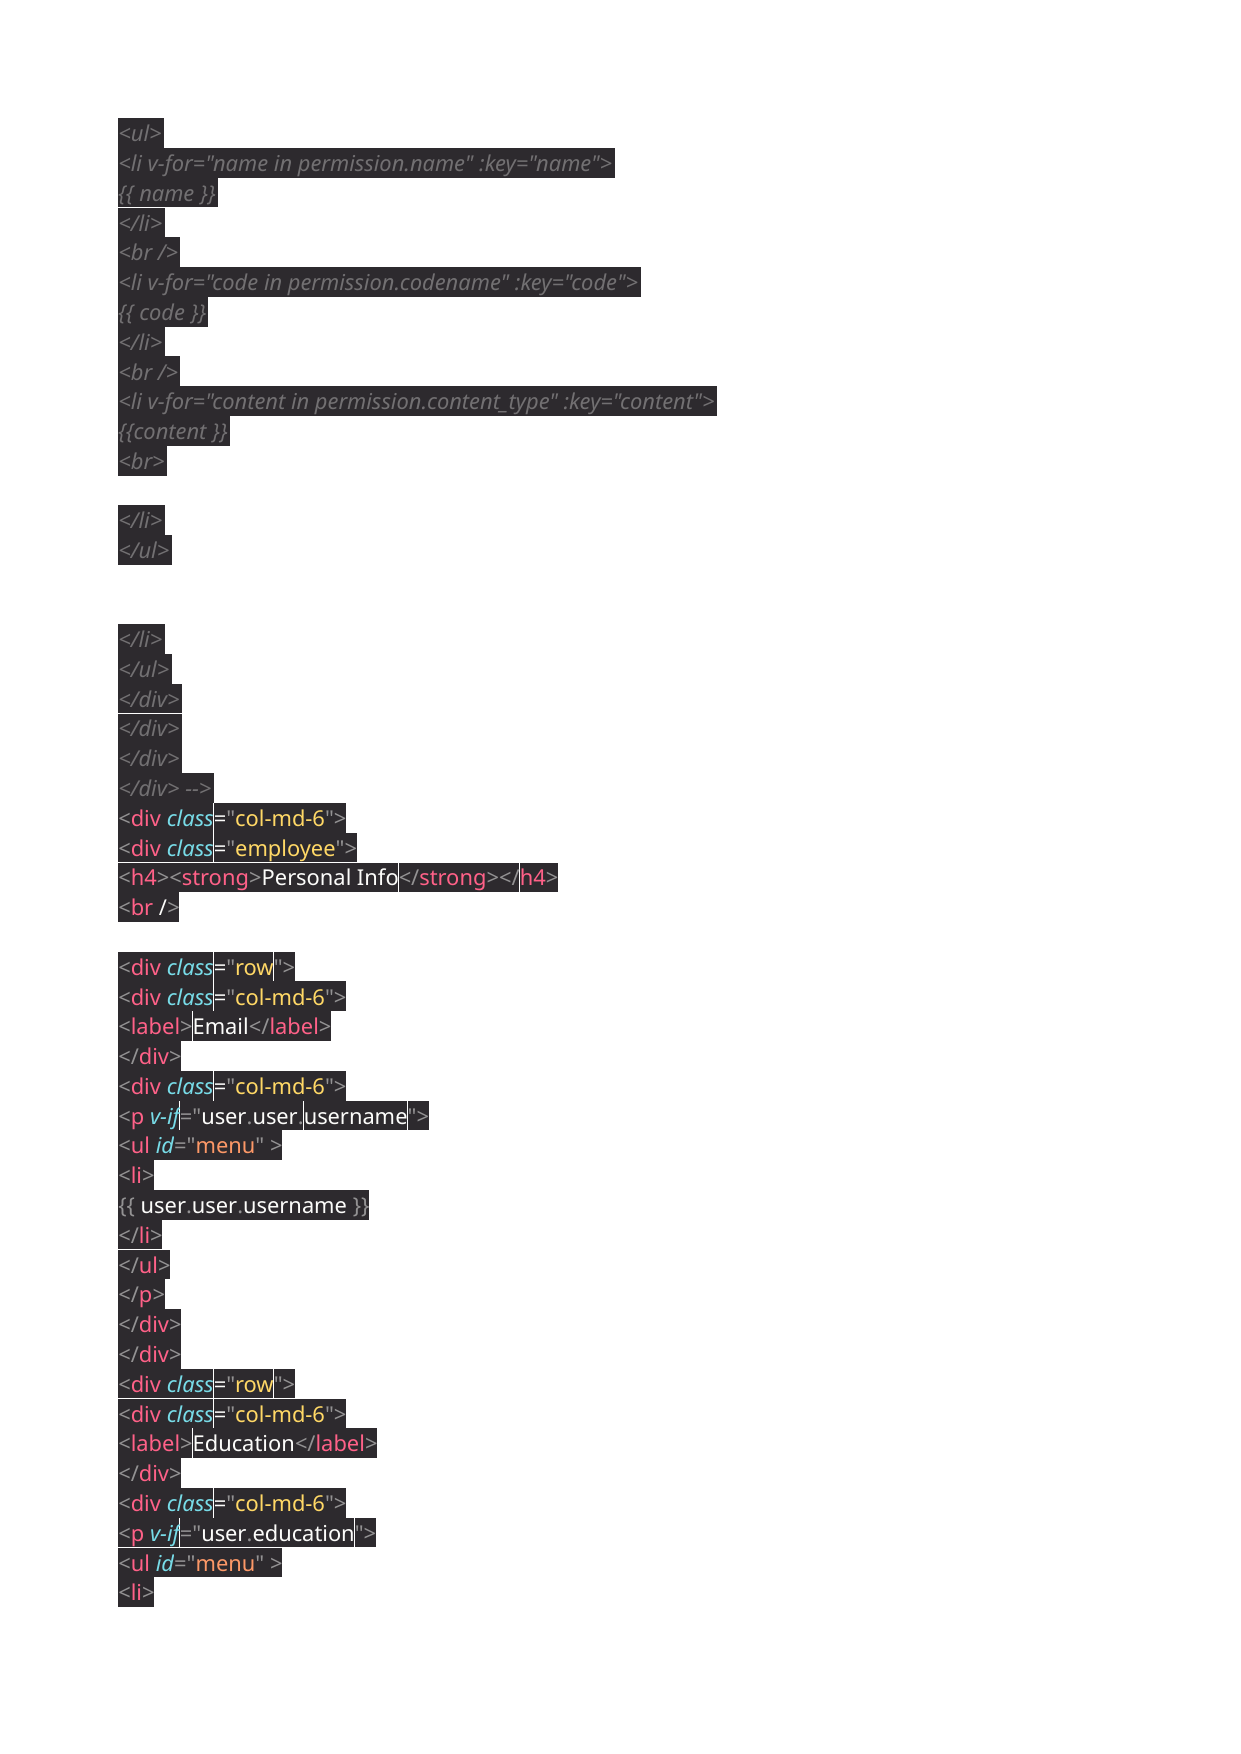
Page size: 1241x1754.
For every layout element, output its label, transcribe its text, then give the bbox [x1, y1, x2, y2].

text </li> [118, 327, 1122, 356]
text <li v-for="code in permission.codename" :key="code"> [118, 267, 1122, 297]
text <div class="col-md-6"> [118, 981, 1122, 1011]
text <label>Education</label> [118, 1428, 1122, 1458]
text <div class="row"> [118, 952, 1122, 981]
text <li> [118, 1160, 1122, 1190]
text {{ name }} [118, 178, 1122, 207]
text <li v-for="name in permission.name" :key="name"> [118, 148, 1122, 178]
text <label>Email</label> [118, 1011, 1122, 1041]
text </ul> [118, 535, 1122, 565]
text </div> [118, 743, 1122, 773]
text <p v-if="user.education"> [118, 1518, 1122, 1547]
text <li v-for="content in permission.content_type" :key="content"> [118, 386, 1122, 416]
text <div class="row"> [118, 1369, 1122, 1398]
text {{content }} [118, 416, 1122, 446]
text </li> [118, 505, 1122, 535]
text </div> [118, 1041, 1122, 1071]
text <li> [118, 1577, 1122, 1607]
text </div> [118, 713, 1122, 743]
text {{ code }} [118, 297, 1122, 327]
text <ul id="menu" > [118, 1130, 1122, 1160]
text </li> [118, 207, 1122, 237]
text </div> [118, 1309, 1122, 1339]
text <br /> [118, 356, 1122, 386]
text <div class="col-md-6"> [118, 1071, 1122, 1101]
text </div> [118, 1339, 1122, 1369]
text </li> [118, 1220, 1122, 1249]
text <div class="employee"> [118, 833, 1122, 862]
text </div> --> [118, 773, 1122, 803]
text </ul> [118, 654, 1122, 684]
text <p v-if="user.user.username"> [118, 1101, 1122, 1130]
text <div class="col-md-6"> [118, 1398, 1122, 1428]
text {{ user.user.username }} [118, 1190, 1122, 1220]
text <ul id="menu" > [118, 1547, 1122, 1577]
text <br> [118, 446, 1122, 476]
text </div> [118, 1458, 1122, 1488]
text <h4><strong>Personal Info</strong></h4> [118, 862, 1122, 892]
text <div class="col-md-6"> [118, 803, 1122, 833]
text </div> [118, 684, 1122, 713]
text </ul> [118, 1249, 1122, 1279]
text <br /> [118, 237, 1122, 267]
text <div class="col-md-6"> [118, 1488, 1122, 1518]
text <ul> [118, 118, 1122, 148]
text </p> [118, 1279, 1122, 1309]
text <br /> [118, 892, 1122, 922]
text </li> [118, 624, 1122, 654]
